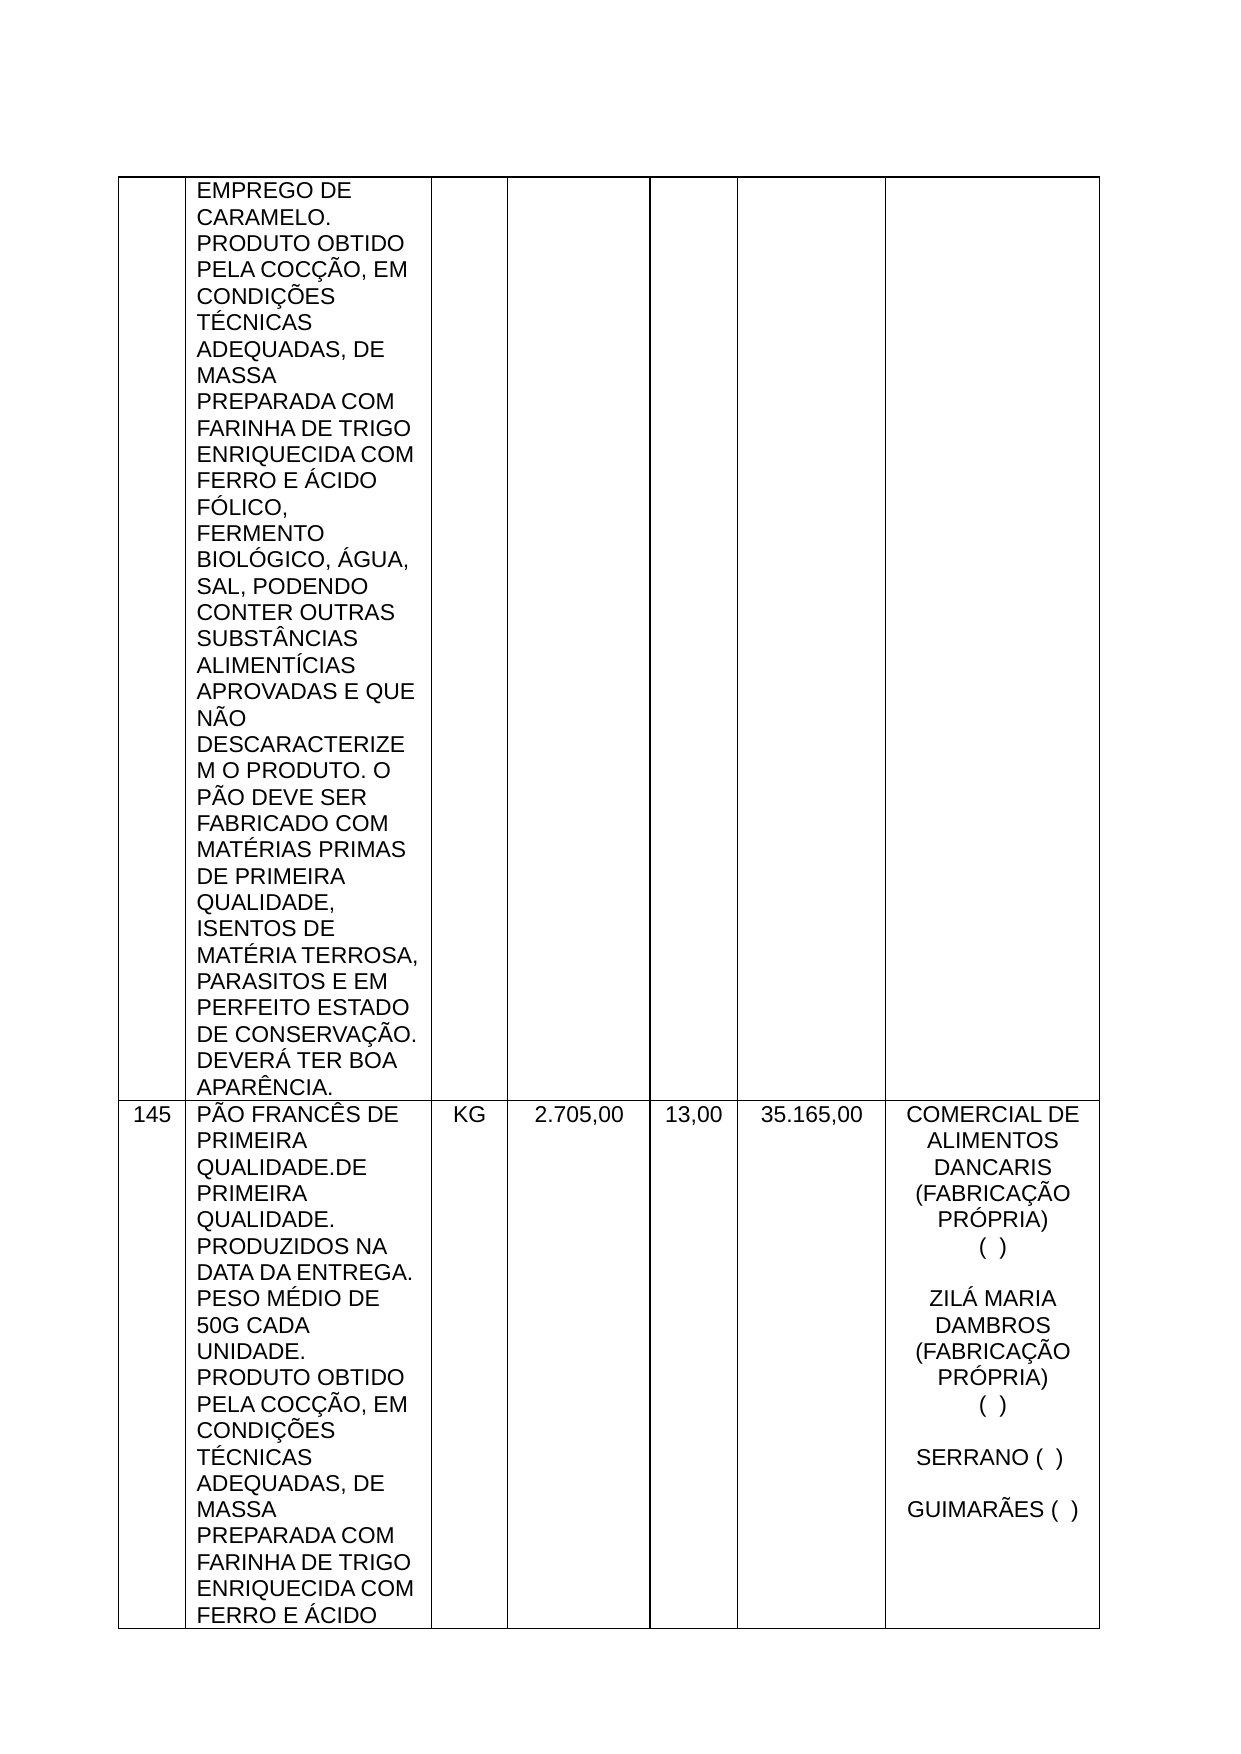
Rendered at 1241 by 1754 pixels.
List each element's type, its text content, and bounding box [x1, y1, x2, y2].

table_cell [651, 178, 737, 1100]
table_cell 13,00 [651, 1101, 737, 1628]
table_cell emprego de caramelo. Produto obtido pela cocção, em condições técnicas adequadas, de massa preparada com farinha de trigo enriquecida com ferro e ácido fólico, fermento biológico, água, sal, podendo conter outras substâncias alimentícias aprovadas e que não descaracterizem o produto. O pão deve ser fabricado com matérias primas de primeira qualidade, isentos de matéria terrosa, parasitos e em perfeito estado de conservação. Deverá ter boa aparência. [186, 178, 431, 1100]
table_cell 145 [119, 1101, 185, 1628]
table_cell PÃO FRANCÊS DE PRIMEIRA QUALIDADE.De primeira qualidade. Produzidos na data da entrega. Peso médio de 50g cada unidade. Produto obtido pela cocção, em condições técnicas adequadas, de massa preparada com farinha de trigo enriquecida com ferro e ácido [186, 1101, 431, 1628]
table_cell [886, 178, 1099, 1100]
table_cell [508, 178, 649, 1100]
table_cell [119, 178, 185, 1100]
table_cell [738, 178, 885, 1100]
table_cell COMERCIAL DE ALIMENTOS DANCARIS (FABRICAÇÃO PRÓPRIA) ( ) ZILÁ MARIA DAMBROS (FABRICAÇÃO PRÓPRIA) ( ) SERRANO ( ) GUIMARÃES ( ) [886, 1101, 1099, 1628]
table_cell [432, 178, 507, 1100]
table_cell 35.165,00 [738, 1101, 885, 1628]
table_cell 2.705,00 [508, 1101, 649, 1628]
table_cell Kg [432, 1101, 507, 1628]
